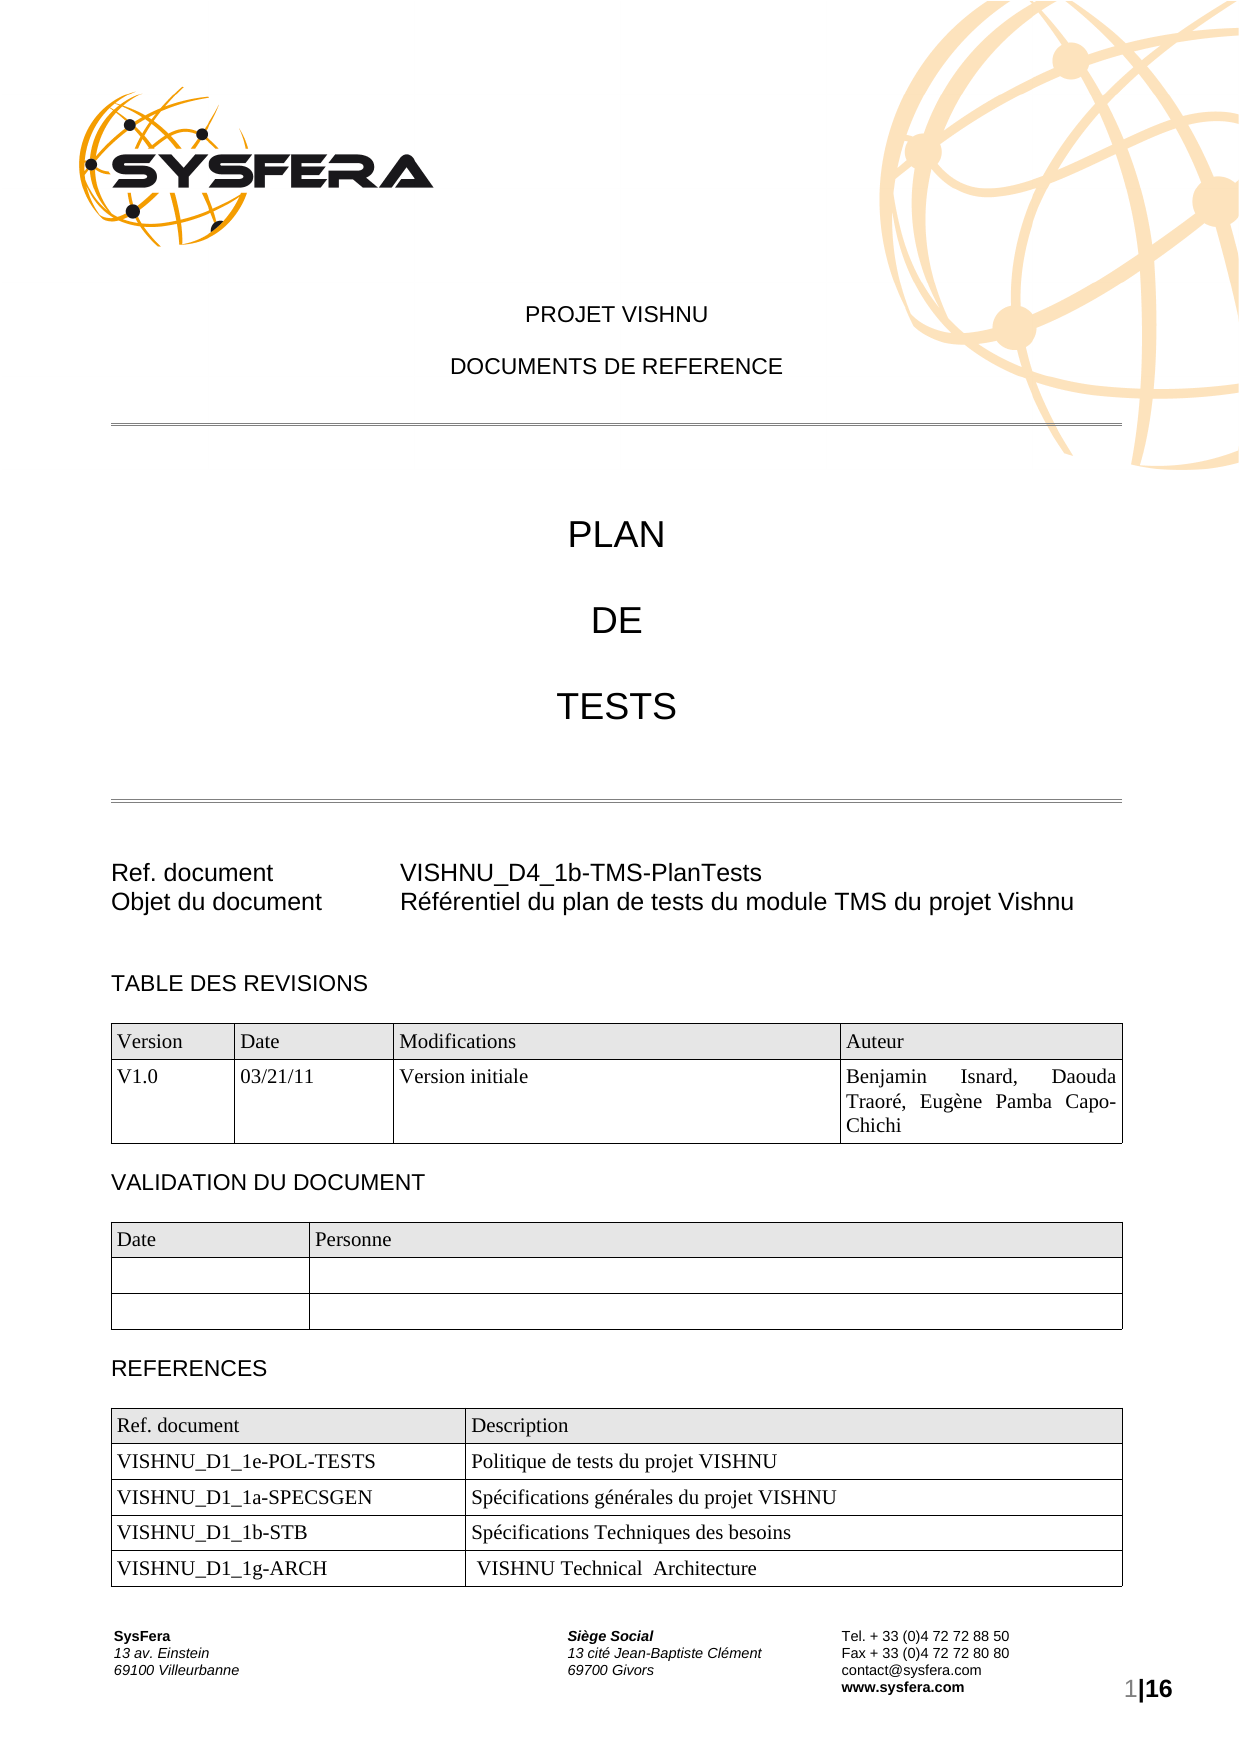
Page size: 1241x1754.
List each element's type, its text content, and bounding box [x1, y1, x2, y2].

table_cell Version initiale [394, 1060, 840, 1142]
table_cell [310, 1294, 1122, 1328]
table_header Description [466, 1409, 1122, 1443]
text TESTS [111, 684, 1122, 728]
table_header VISHNU_D4_1b-TMS-PlanTests [400, 858, 1122, 886]
table_cell [111, 915, 400, 944]
text DE [111, 555, 1122, 641]
text PLAN [111, 512, 1122, 555]
table_cell Objet du document [111, 886, 400, 915]
table_header Ref. document [111, 858, 400, 886]
table_header Modifications [394, 1024, 840, 1059]
table_cell Benjamin Isnard, Daouda Traoré, Eugène Pamba Capo-Chichi [841, 1060, 1122, 1142]
table_header Date [235, 1024, 393, 1059]
table_cell VISHNU Technical Architecture [466, 1551, 1122, 1586]
table_cell Spécifications générales du projet VISHNU [466, 1480, 1122, 1514]
table_header Version [112, 1024, 234, 1059]
table_cell V1.0 [112, 1060, 234, 1142]
table_cell VISHNU_D1_1g-ARCH [112, 1551, 465, 1586]
table_cell Spécifications Techniques des besoins [466, 1516, 1122, 1550]
table_cell VISHNU_D1_1a-SPECSGEN [112, 1480, 465, 1514]
text VALIDATION DU DOCUMENT [111, 1169, 1122, 1195]
table_cell [400, 915, 1122, 944]
table_cell Politique de tests du projet VISHNU [466, 1444, 1122, 1479]
table_header Auteur [841, 1024, 1122, 1059]
table_header Date [112, 1223, 309, 1257]
text REFERENCES [111, 1355, 1122, 1381]
table_header Personne [310, 1223, 1122, 1257]
table_cell VISHNU_D1_1b-STB [112, 1516, 465, 1550]
table_cell 21/03/11 [235, 1060, 393, 1142]
table_cell [112, 1294, 309, 1328]
table_cell VISHNU_D1_1e-POL-TESTS [112, 1444, 465, 1479]
table_cell [310, 1258, 1122, 1293]
table_cell [112, 1258, 309, 1293]
table_header Ref. document [112, 1409, 465, 1443]
picture [2, 1, 1239, 470]
text TABLE DES REVISIONS [111, 970, 1122, 997]
table_cell Référentiel du plan de tests du module TMS du projet Vishnu [400, 886, 1122, 915]
